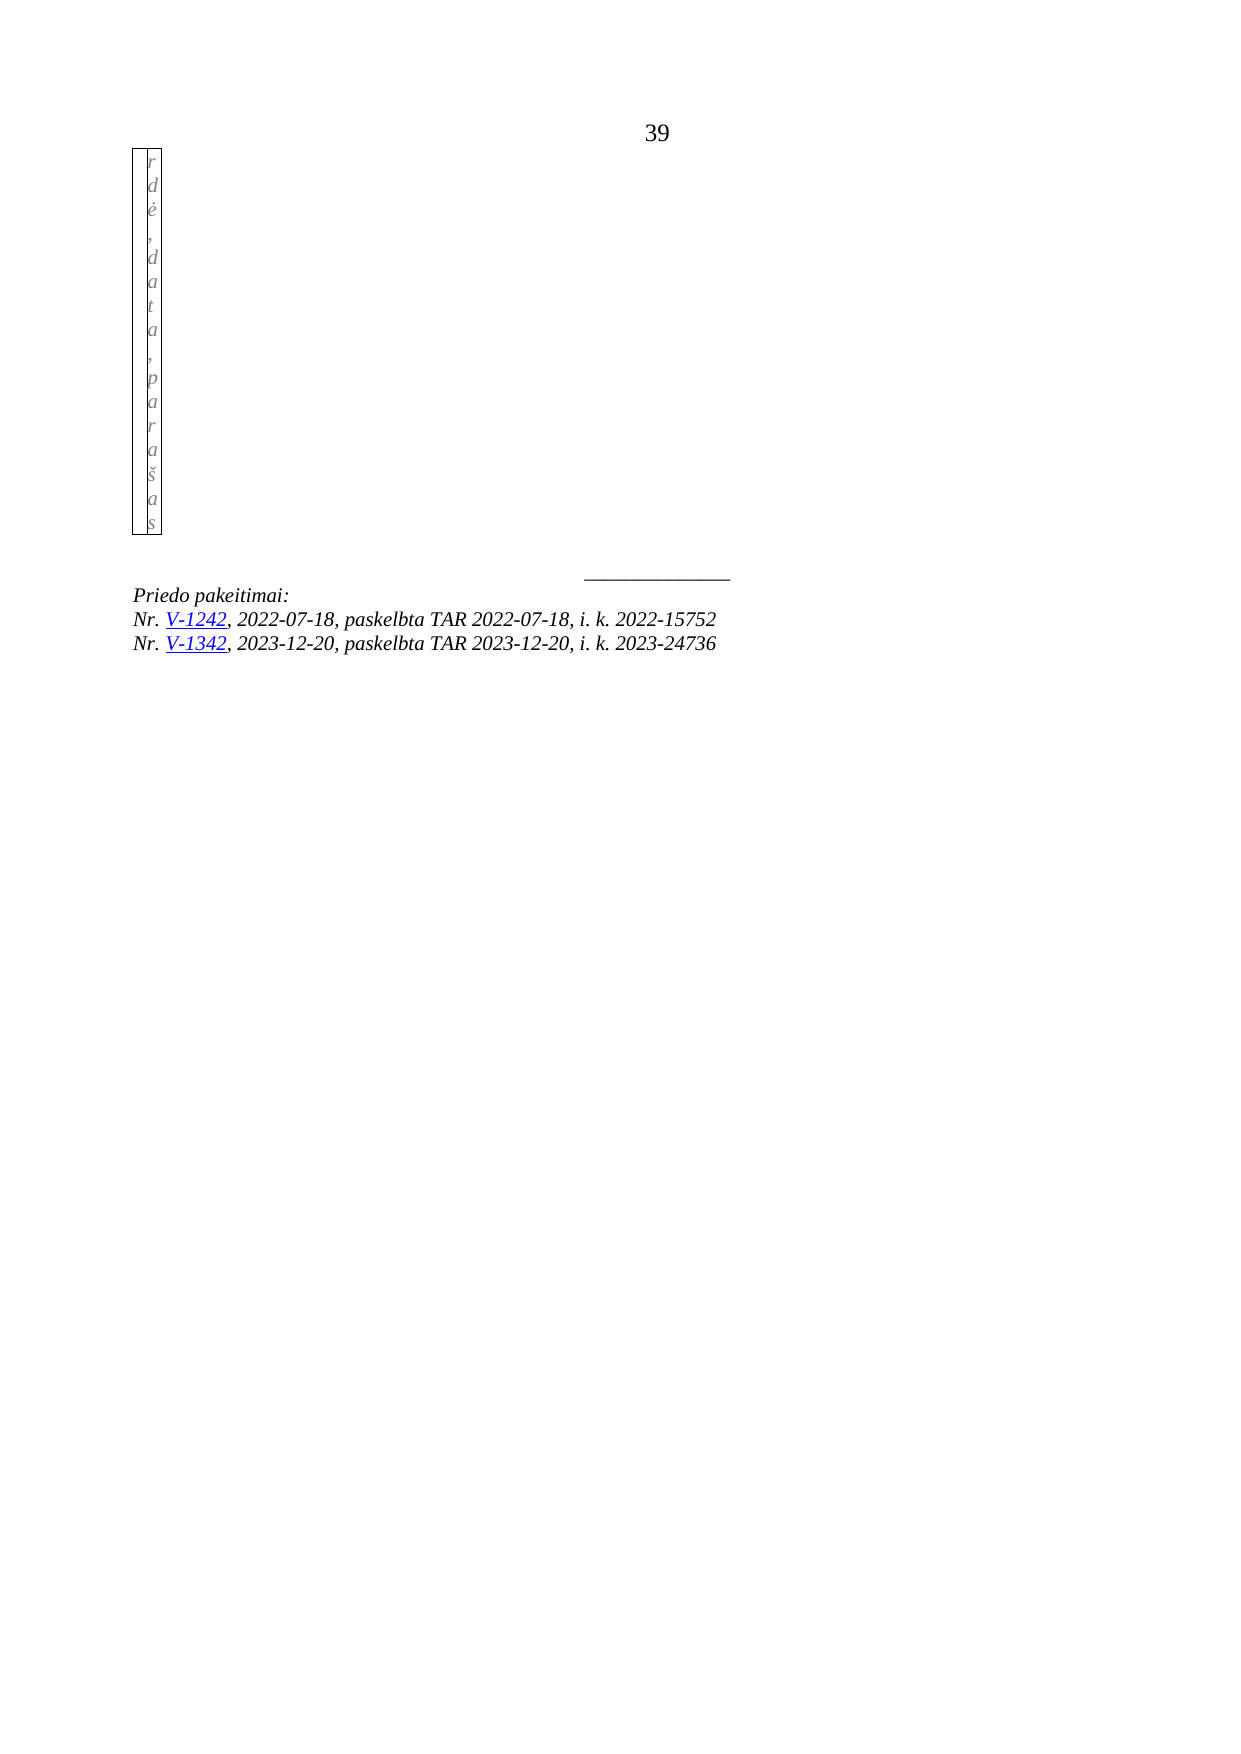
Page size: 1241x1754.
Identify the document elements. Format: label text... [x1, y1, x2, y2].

table_cell rdė, data, parašas [148, 149, 161, 534]
text Priedo pakeitimai: [133, 583, 1181, 607]
text ______________ [133, 559, 1181, 583]
text Nr. V-1342, 2023-12-20, paskelbta TAR 2023-12-20, i. k. 2023-24736 [133, 631, 1181, 655]
table_cell [133, 149, 147, 534]
text Nr. V-1242, 2022-07-18, paskelbta TAR 2022-07-18, i. k. 2022-15752 [133, 607, 1181, 631]
